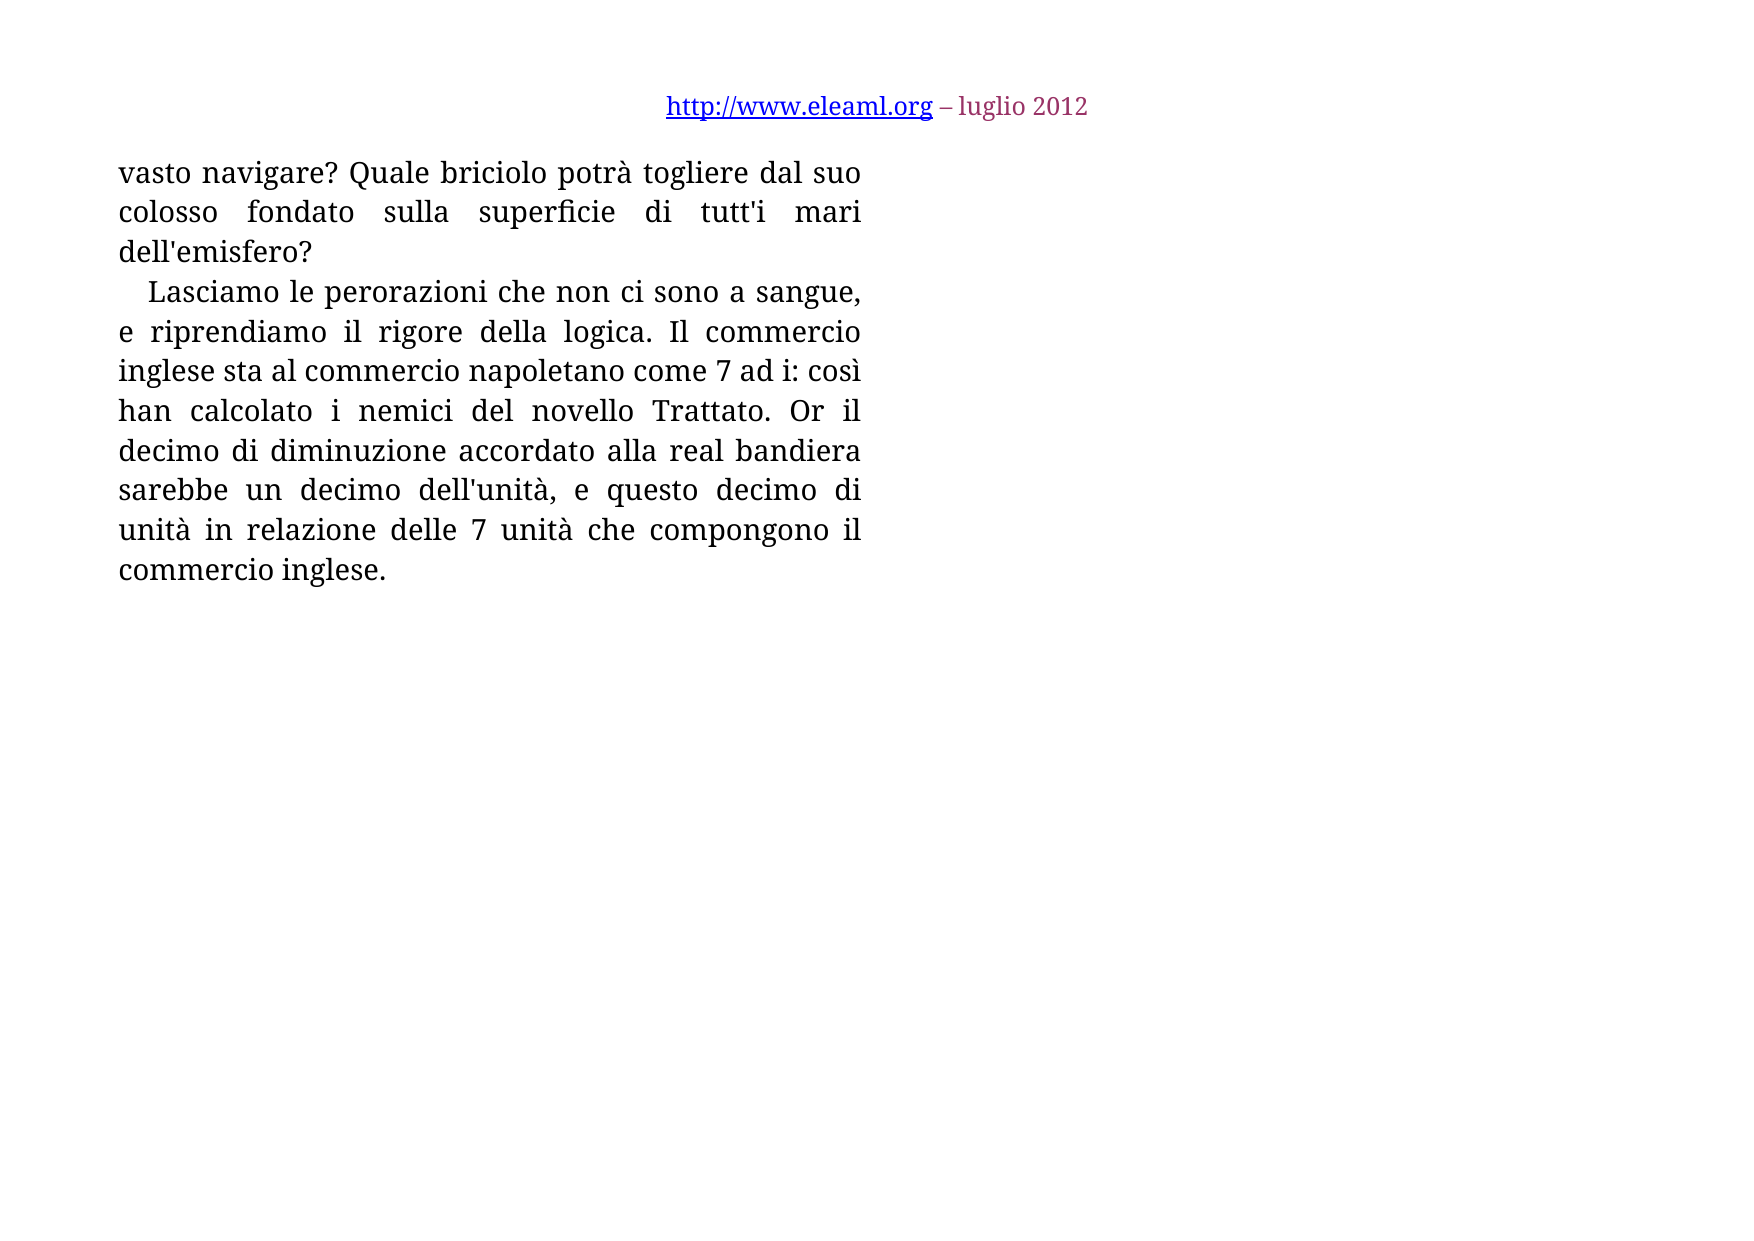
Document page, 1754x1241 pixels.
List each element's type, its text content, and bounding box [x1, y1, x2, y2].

text vasto navigare? Quale briciolo potrà togliere dal suo colosso fondato sulla superficie di tutt'i mari dell'emisfero? [118, 152, 862, 271]
text Lasciamo le perorazioni che non ci sono a sangue, e riprendiamo il rigore della logica. Il commercio inglese sta al commercio napoletano come 7 ad i: così han calcolato i nemici del novello Trattato. Or il decimo di diminuzione accordato alla real bandiera sarebbe un decimo dell'unità, e questo decimo di unità in relazione delle 7 unità che compongono il commercio inglese. [118, 271, 862, 589]
